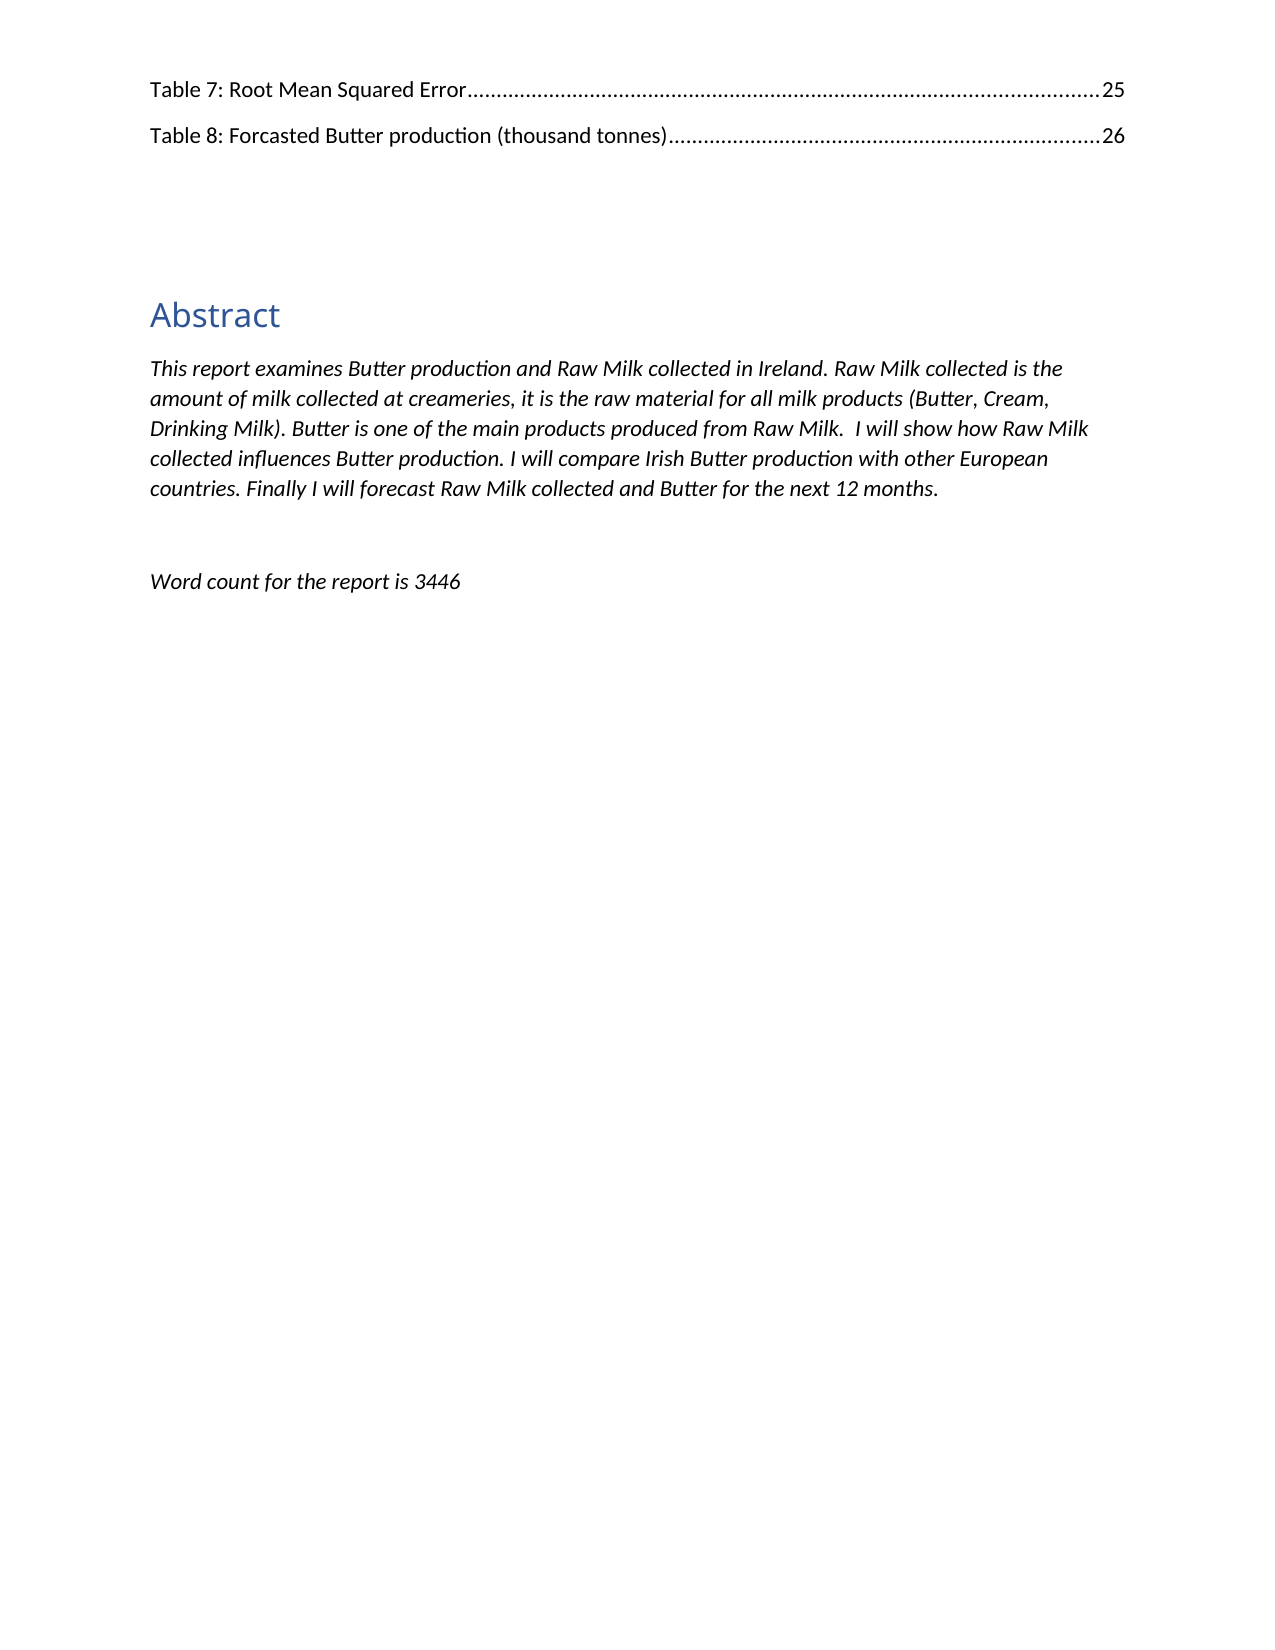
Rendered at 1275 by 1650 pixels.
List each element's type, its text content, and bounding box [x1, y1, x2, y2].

text Abstract [150, 292, 1125, 338]
text Table 7: Root Mean Squared Error 25 [150, 75, 1125, 103]
text Word count for the report is 3446 [150, 567, 1125, 595]
text Table 8: Forcasted Butter production (thousand tonnes) 26 [150, 122, 1125, 149]
text This report examines Butter production and Raw Milk collected in Ireland. Raw Milk collected is the amount of milk collected at creameries, it is the raw material for all milk products (Butter, Cream, Drinking Milk). Butter is one of the main products produced from Raw Milk. I will show how Raw Milk collected influences Butter production. I will compare Irish Butter production with other European countries. Finally I will forecast Raw Milk collected and Butter for the next 12 months. [150, 354, 1125, 502]
